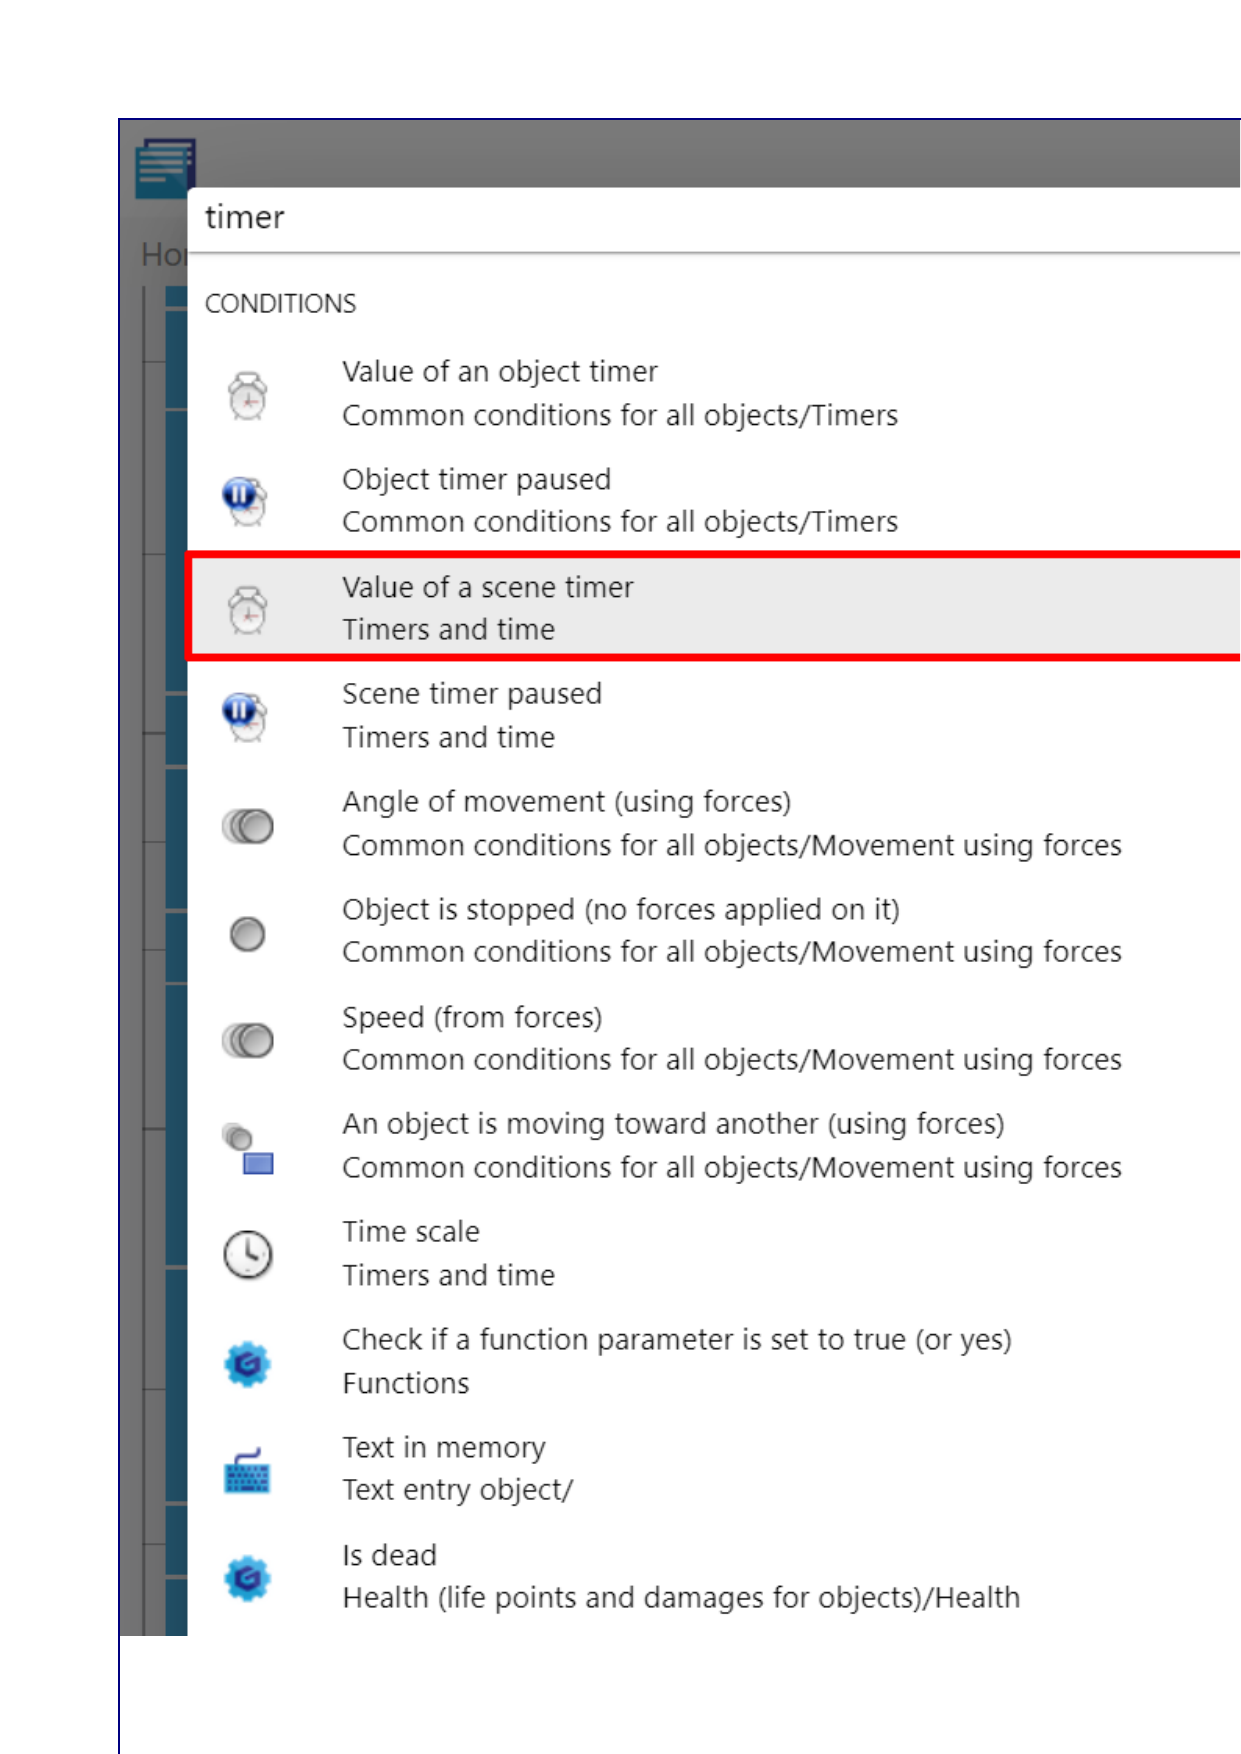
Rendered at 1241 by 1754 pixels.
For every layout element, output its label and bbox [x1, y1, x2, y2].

picture [120, 120, 1241, 1636]
